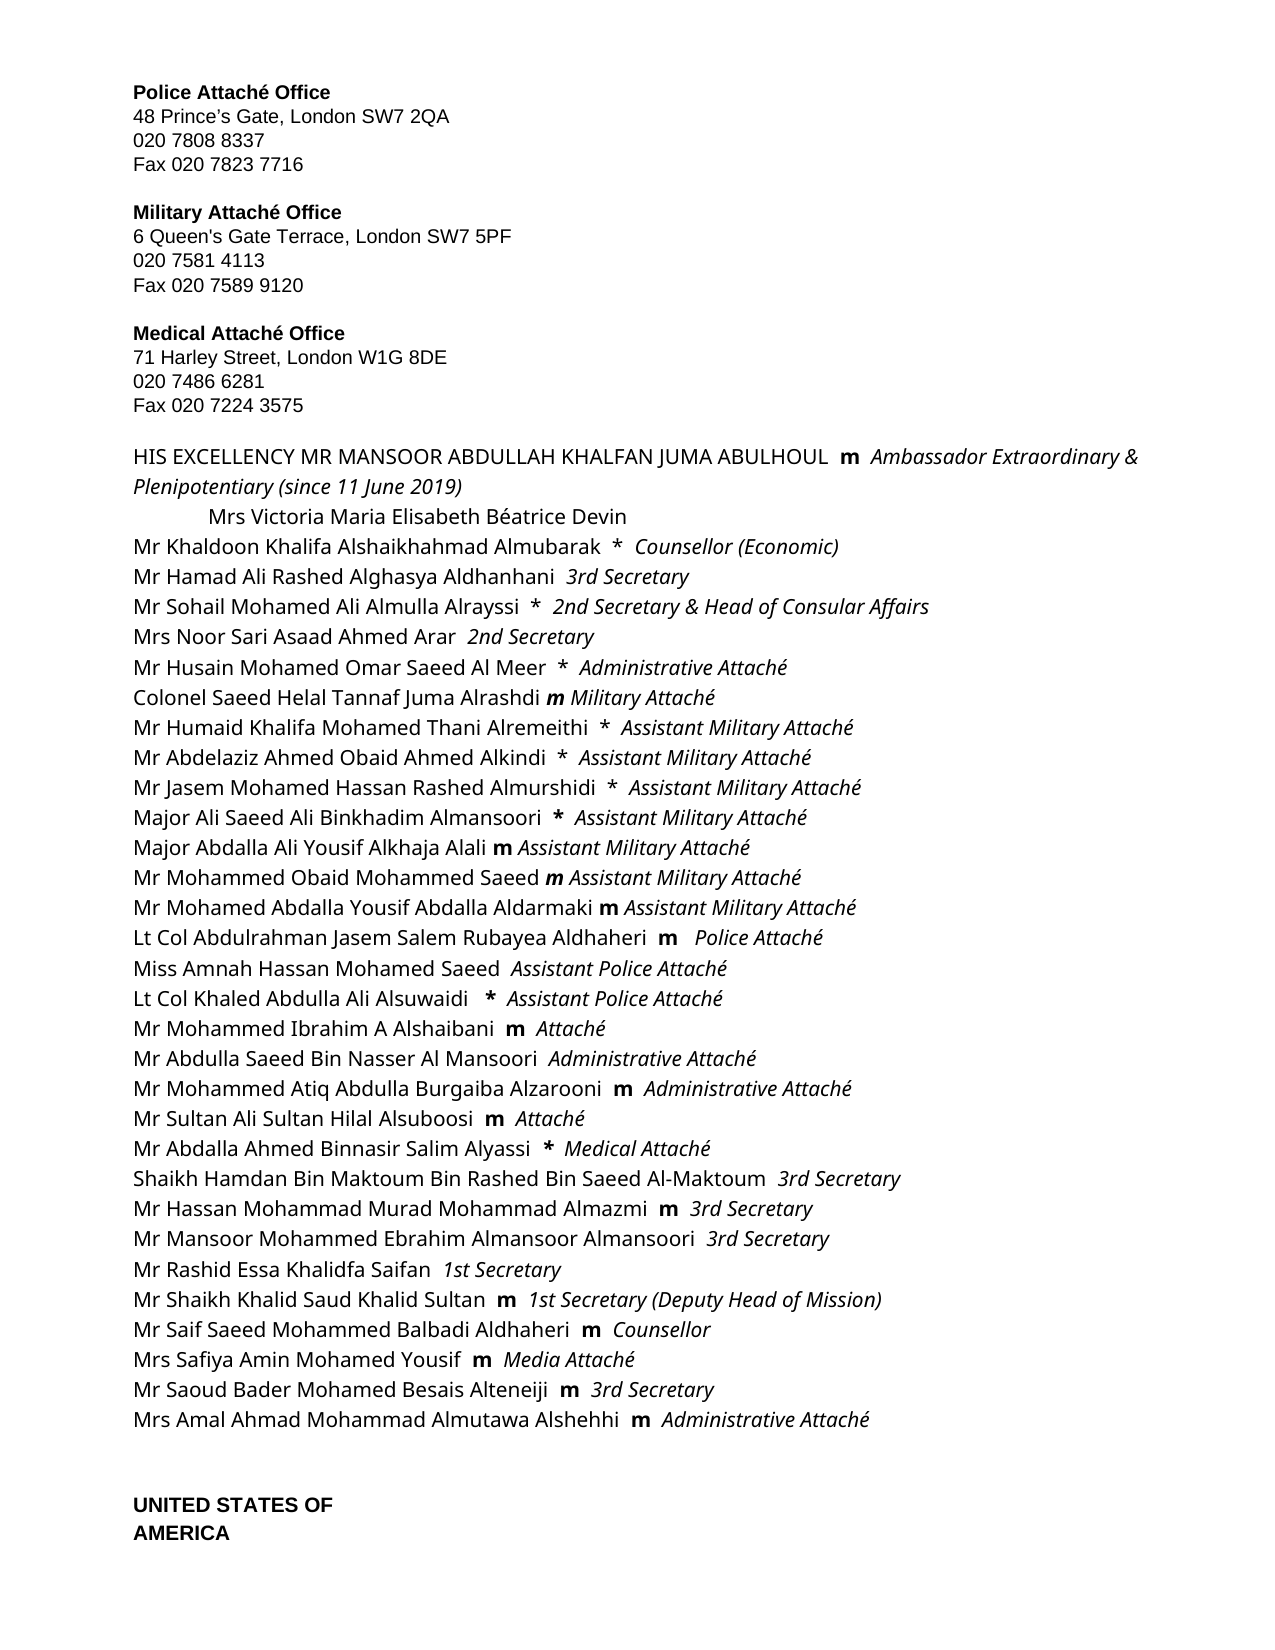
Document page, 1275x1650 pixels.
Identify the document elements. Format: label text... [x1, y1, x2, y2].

text Mrs Safiya Amin Mohamed Yousif m Media Attaché [133, 1345, 1181, 1373]
text Fax 020 7589 9120 [133, 273, 1181, 296]
text Mr Mohammed Obaid Mohammed Saeed m Assistant Military Attaché [133, 863, 1181, 892]
text Mr Sohail Mohamed Ali Almulla Alrayssi * 2nd Secretary & Head of Consular Affairs [133, 592, 1181, 621]
text Mr Mohammed Ibrahim A Alshaibani m Attaché [133, 1014, 1181, 1042]
text Shaikh Hamdan Bin Maktoum Bin Rashed Bin Saeed Al-Maktoum 3rd Secretary [133, 1164, 1181, 1193]
text Mrs Amal Ahmad Mohammad Almutawa Alshehhi m Administrative Attaché [133, 1405, 1181, 1434]
text 71 Harley Street, London W1G 8DE [133, 346, 1181, 368]
text Military Attaché Office [133, 201, 1181, 224]
text Mr Saoud Bader Mohamed Besais Alteneiji m 3rd Secretary [133, 1375, 1181, 1403]
text Mr Abdulla Saeed Bin Nasser Al Mansoori Administrative Attaché [133, 1044, 1181, 1072]
text Mr Hamad Ali Rashed Alghasya Aldhanhani 3rd Secretary [133, 562, 1181, 591]
text Medical Attaché Office [133, 322, 1181, 344]
text AMERICA [133, 1520, 1181, 1544]
text Mr Husain Mohamed Omar Saeed Al Meer * Administrative Attaché [133, 653, 1181, 681]
text Mr Hassan Mohammad Murad Mohammad Almazmi m 3rd Secretary [133, 1194, 1181, 1223]
text HIS EXCELLENCY MR MANSOOR ABDULLAH KHALFAN JUMA ABULHOUL m Ambassador Extraordinary & Plenipotentiary (since 11 June 2019) [133, 442, 1181, 500]
text Fax 020 7823 7716 [133, 153, 1181, 176]
text 48 Prince’s Gate, London SW7 2QA [133, 105, 1181, 128]
text UNITED STATES OF [133, 1493, 1181, 1517]
text Mr Mansoor Mohammed Ebrahim Almansoor Almansoori 3rd Secretary [133, 1224, 1181, 1253]
text Mr Sultan Ali Sultan Hilal Alsuboosi m Attaché [133, 1104, 1181, 1133]
text Lt Col Khaled Abdulla Ali Alsuwaidi * Assistant Police Attaché [133, 984, 1181, 1012]
text Lt Col Abdulrahman Jasem Salem Rubayea Aldhaheri m Police Attaché [133, 923, 1181, 952]
text Mrs Noor Sari Asaad Ahmed Arar 2nd Secretary [133, 622, 1181, 651]
text Mr Abdalla Ahmed Binnasir Salim Alyassi * Medical Attaché [133, 1134, 1181, 1163]
text Fax 020 7224 3575 [133, 394, 1181, 416]
text Mr Saif Saeed Mohammed Balbadi Aldhaheri m Counsellor [133, 1315, 1181, 1343]
text Mr Humaid Khalifa Mohamed Thani Alremeithi * Assistant Military Attaché [133, 713, 1181, 741]
text Mr Rashid Essa Khalidfa Saifan 1st Secretary [133, 1255, 1181, 1283]
text 6 Queen's Gate Terrace, London SW7 5PF [133, 225, 1181, 248]
text Miss Amnah Hassan Mohamed Saeed Assistant Police Attaché [133, 954, 1181, 982]
text Police Attaché Office [133, 81, 1181, 104]
text Major Ali Saeed Ali Binkhadim Almansoori * Assistant Military Attaché [133, 803, 1181, 832]
text Mr Abdelaziz Ahmed Obaid Ahmed Alkindi * Assistant Military Attaché [133, 743, 1181, 771]
text Major Abdalla Ali Yousif Alkhaja Alali m Assistant Military Attaché [133, 833, 1181, 862]
text Mr Jasem Mohamed Hassan Rashed Almurshidi * Assistant Military Attaché [133, 773, 1181, 801]
text 020 7486 6281 [133, 370, 1181, 392]
text Mr Mohammed Atiq Abdulla Burgaiba Alzarooni m Administrative Attaché [133, 1074, 1181, 1102]
text Colonel Saeed Helal Tannaf Juma Alrashdi m Military Attaché [133, 683, 1181, 711]
text 020 7581 4113 [133, 249, 1181, 272]
text Mr Shaikh Khalid Saud Khalid Sultan m 1st Secretary (Deputy Head of Mission) [133, 1285, 1181, 1313]
text 020 7808 8337 [133, 129, 1181, 152]
text Mrs Victoria Maria Elisabeth Béatrice Devin [133, 502, 1181, 531]
text Mr Mohamed Abdalla Yousif Abdalla Aldarmaki m Assistant Military Attaché [133, 893, 1181, 922]
text Mr Khaldoon Khalifa Alshaikhahmad Almubarak * Counsellor (Economic) [133, 532, 1181, 561]
